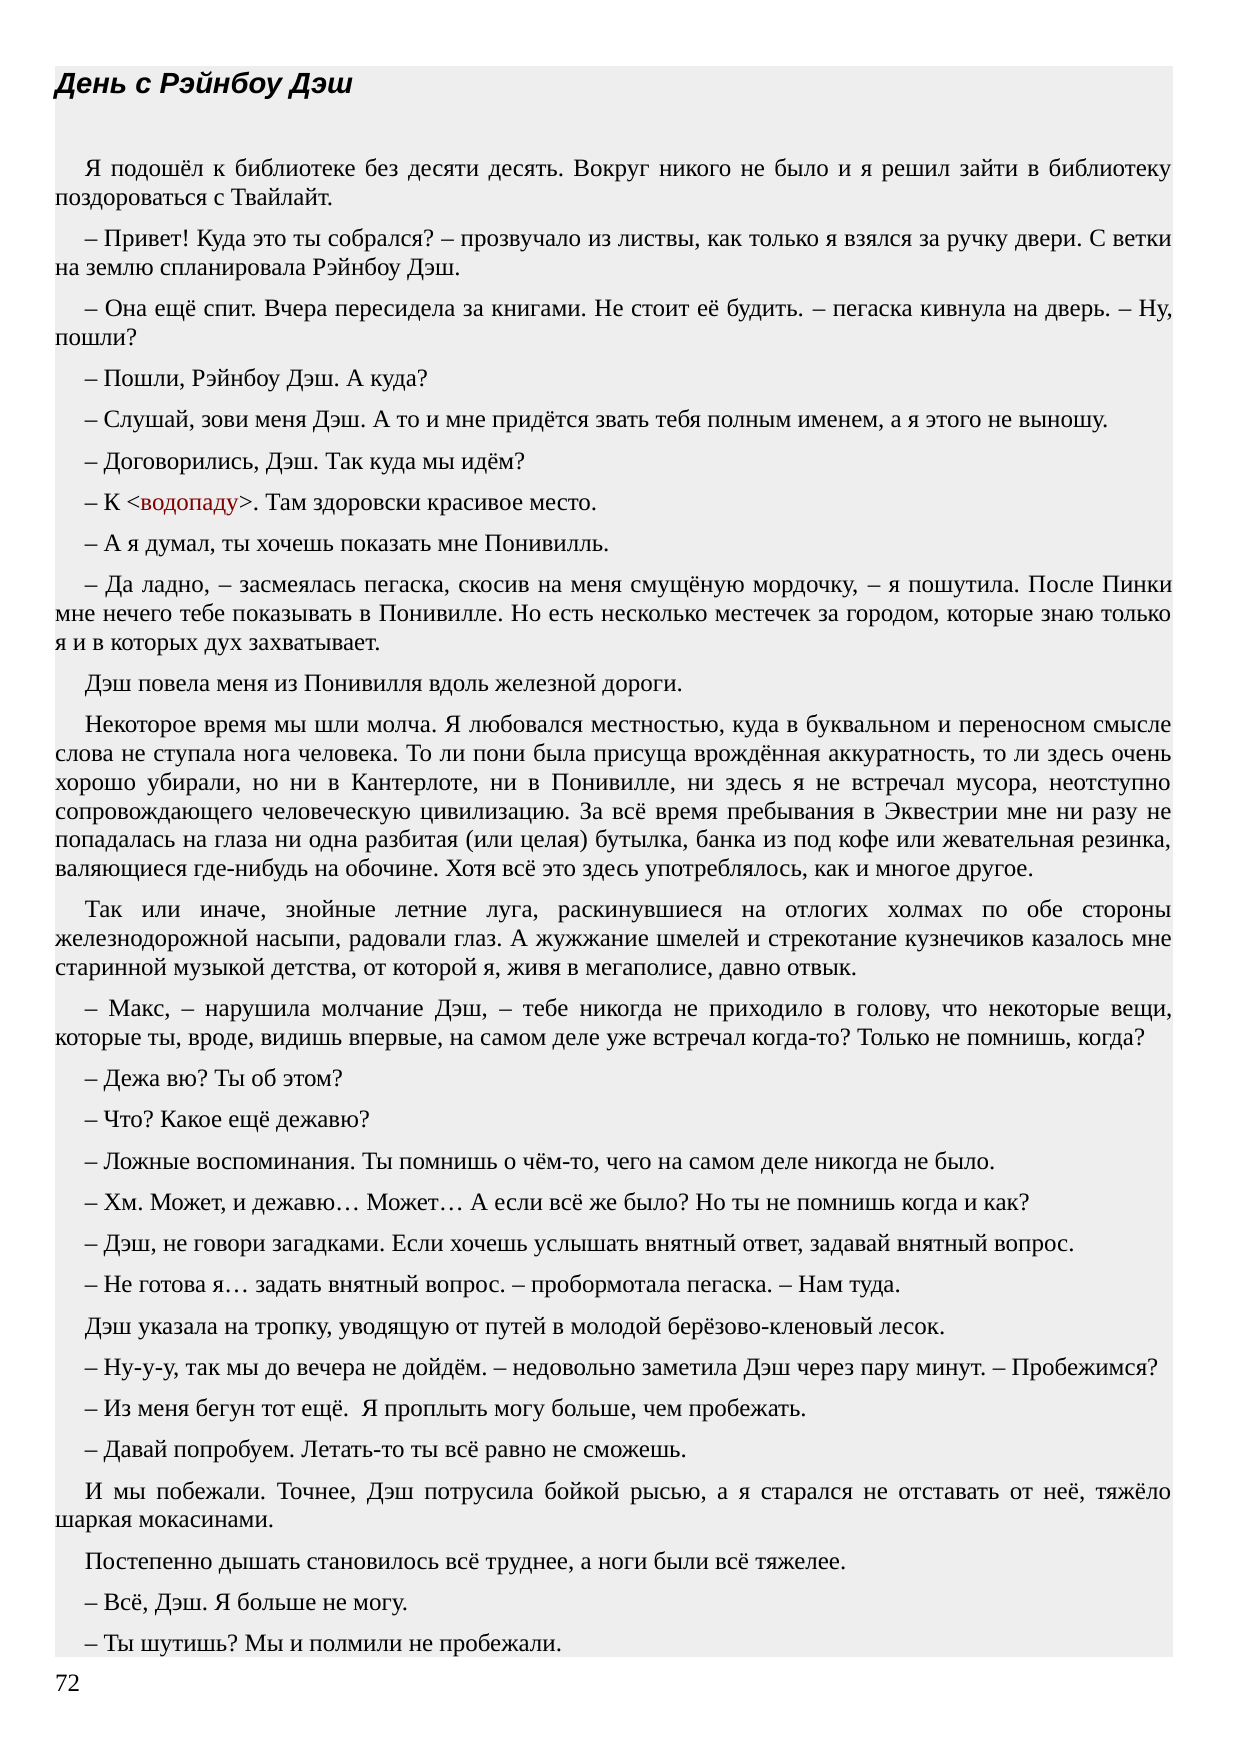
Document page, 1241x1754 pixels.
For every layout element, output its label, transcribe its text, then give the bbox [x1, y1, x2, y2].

text – А я думал, ты хочешь показать мне Понивилль. [55, 528, 1173, 557]
text – Давай попробуем. Летать-то ты всё равно не сможешь. [55, 1434, 1173, 1463]
text – Дэш, не говори загадками. Если хочешь услышать внятный ответ, задавай внятный вопрос. [55, 1228, 1173, 1257]
text – Из меня бегун тот ещё. Я проплыть могу больше, чем пробежать. [55, 1393, 1173, 1422]
text Я подошёл к библиотеке без десяти десять. Вокруг никого не было и я решил зайти в библиотеку поздороваться с Твайлайт. [55, 153, 1173, 211]
text – Слушай, зови меня Дэш. А то и мне придётся звать тебя полным именем, а я этого не выношу. [55, 404, 1173, 433]
text – Хм. Может, и дежавю… Может… А если всё же было? Но ты не помнишь когда и как? [55, 1187, 1173, 1216]
subtitle День с Рэйнбоу Дэш [55, 66, 1173, 99]
text – Да ладно, – засмеялась пегаска, скосив на меня смущёную мордочку, – я пошутила. После Пинки мне нечего тебе показывать в Понивилле. Но есть несколько местечек за городом, которые знаю только я и в которых дух захватывает. [55, 569, 1173, 656]
text – Не готова я… задать внятный вопрос. – пробормотала пегаска. – Нам туда. [55, 1269, 1173, 1298]
text – Макс, – нарушила молчание Дэш, – тебе никогда не приходило в голову, что некоторые вещи, которые ты, вроде, видишь впервые, на самом деле уже встречал когда-то? Только не помнишь, когда? [55, 993, 1173, 1051]
text – Всё, Дэш. Я больше не могу. [55, 1587, 1173, 1616]
text – Ну-у-у, так мы до вечера не дойдём. – недовольно заметила Дэш через пару минут. – Пробежимся? [55, 1352, 1173, 1381]
text И мы побежали. Точнее, Дэш потрусила бойкой рысью, а я старался не отставать от неё, тяжёло шаркая мокасинами. [55, 1476, 1173, 1533]
text – К <водопаду>. Там здоровски красивое место. [55, 487, 1173, 516]
text Некоторое время мы шли молча. Я любовался местностью, куда в буквальном и переносном смысле слова не ступала нога человека. То ли пони была присуща врождённая аккуратность, то ли здесь очень хорошо убирали, но ни в Кантерлоте, ни в Понивилле, ни здесь я не встречал мусора, неотступно сопровождающего человеческую цивилизацию. За всё время пребывания в Эквестрии мне ни разу не попадалась на глаза ни одна разбитая (или целая) бутылка, банка из под кофе или жевательная резинка, валяющиеся где-нибудь на обочине. Хотя всё это здесь употреблялось, как и многое другое. [55, 709, 1173, 882]
text – Ложные воспоминания. Ты помнишь о чём-то, чего на самом деле никогда не было. [55, 1146, 1173, 1174]
text – Привет! Куда это ты собрался? – прозвучало из листвы, как только я взялся за ручку двери. С ветки на землю спланировала Рэйнбоу Дэш. [55, 223, 1173, 281]
text Дэш указала на тропку, уводящую от путей в молодой берёзово-кленовый лесок. [55, 1311, 1173, 1339]
text – Что? Какое ещё дежавю? [55, 1104, 1173, 1133]
text – Дежа вю? Ты об этом? [55, 1063, 1173, 1092]
text – Она ещё спит. Вчера пересидела за книгами. Не стоит её будить. – пегаска кивнула на дверь. – Ну, пошли? [55, 293, 1173, 351]
text – Договорились, Дэш. Так куда мы идём? [55, 446, 1173, 474]
text Так или иначе, знойные летние луга, раскинувшиеся на отлогих холмах по обе стороны железнодорожной насыпи, радовали глаз. А жужжание шмелей и стрекотание кузнечиков казалось мне старинной музыкой детства, от которой я, живя в мегаполисе, давно отвык. [55, 894, 1173, 981]
text – Ты шутишь? Мы и полмили не пробежали. [55, 1628, 1173, 1657]
text Дэш повела меня из Понивилля вдоль железной дороги. [55, 668, 1173, 697]
text – Пошли, Рэйнбоу Дэш. А куда? [55, 363, 1173, 392]
text Постепенно дышать становилось всё труднее, а ноги были всё тяжелее. [55, 1546, 1173, 1574]
